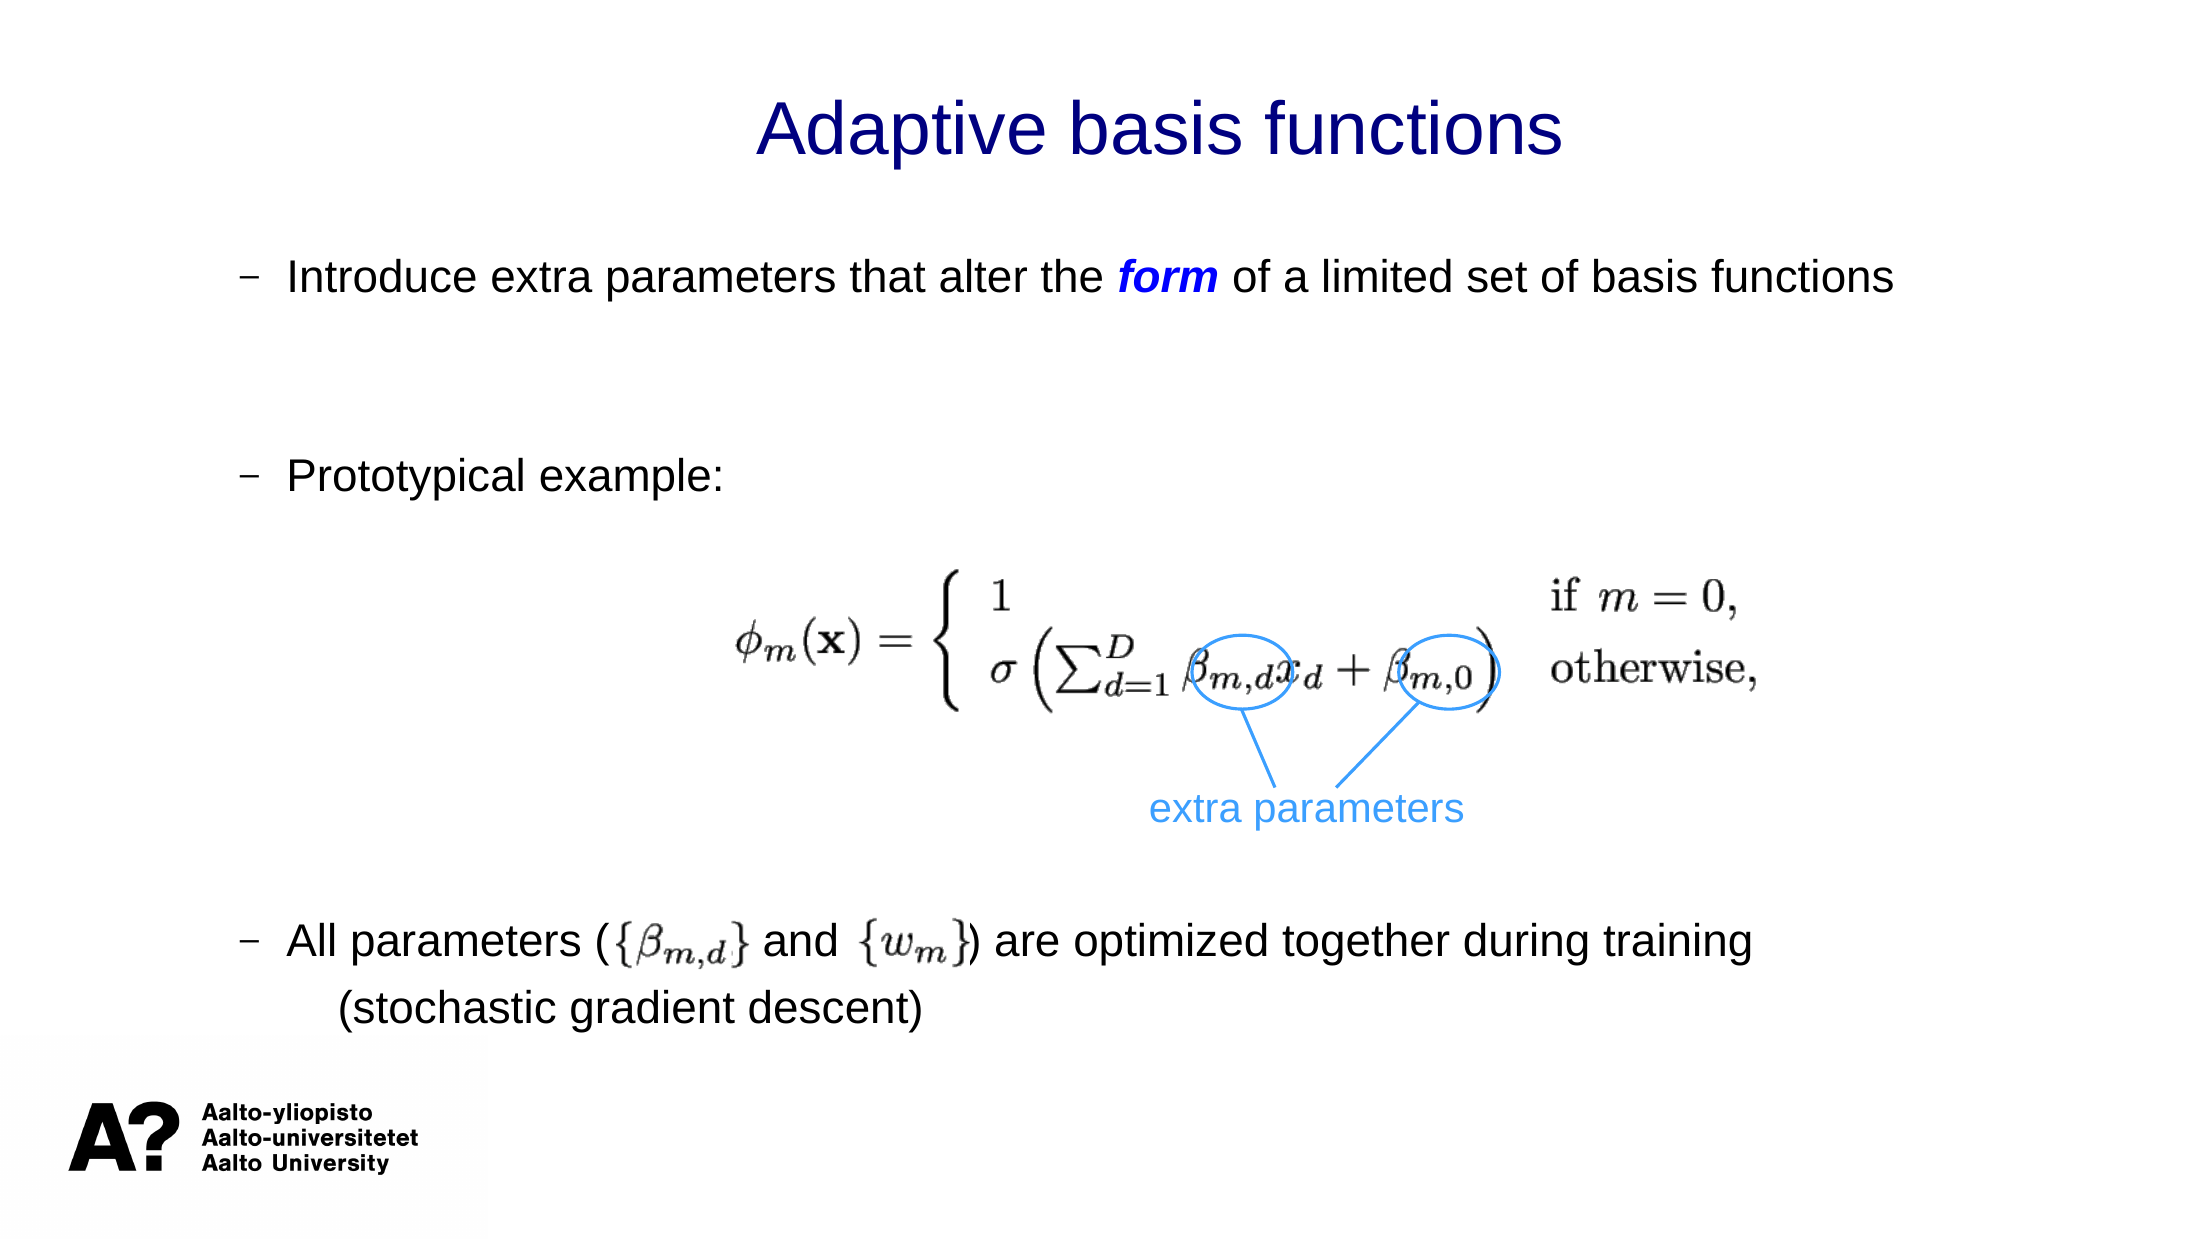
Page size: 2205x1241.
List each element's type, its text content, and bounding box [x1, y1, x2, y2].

picture [727, 553, 1779, 752]
picture [616, 915, 751, 976]
picture [1194, 637, 1291, 707]
picture [0, 1035, 488, 1239]
text_box extra parameters [1136, 780, 1478, 848]
text_box Introduce extra parameters that alter the form of a limited set of basis functions Prototypical example: All parameters ( and ) are optimized together during training (stochastic gradient descent) [149, 238, 2063, 343]
picture [1401, 637, 1497, 707]
picture [856, 913, 970, 976]
title Adaptive basis functions [504, 65, 1817, 179]
